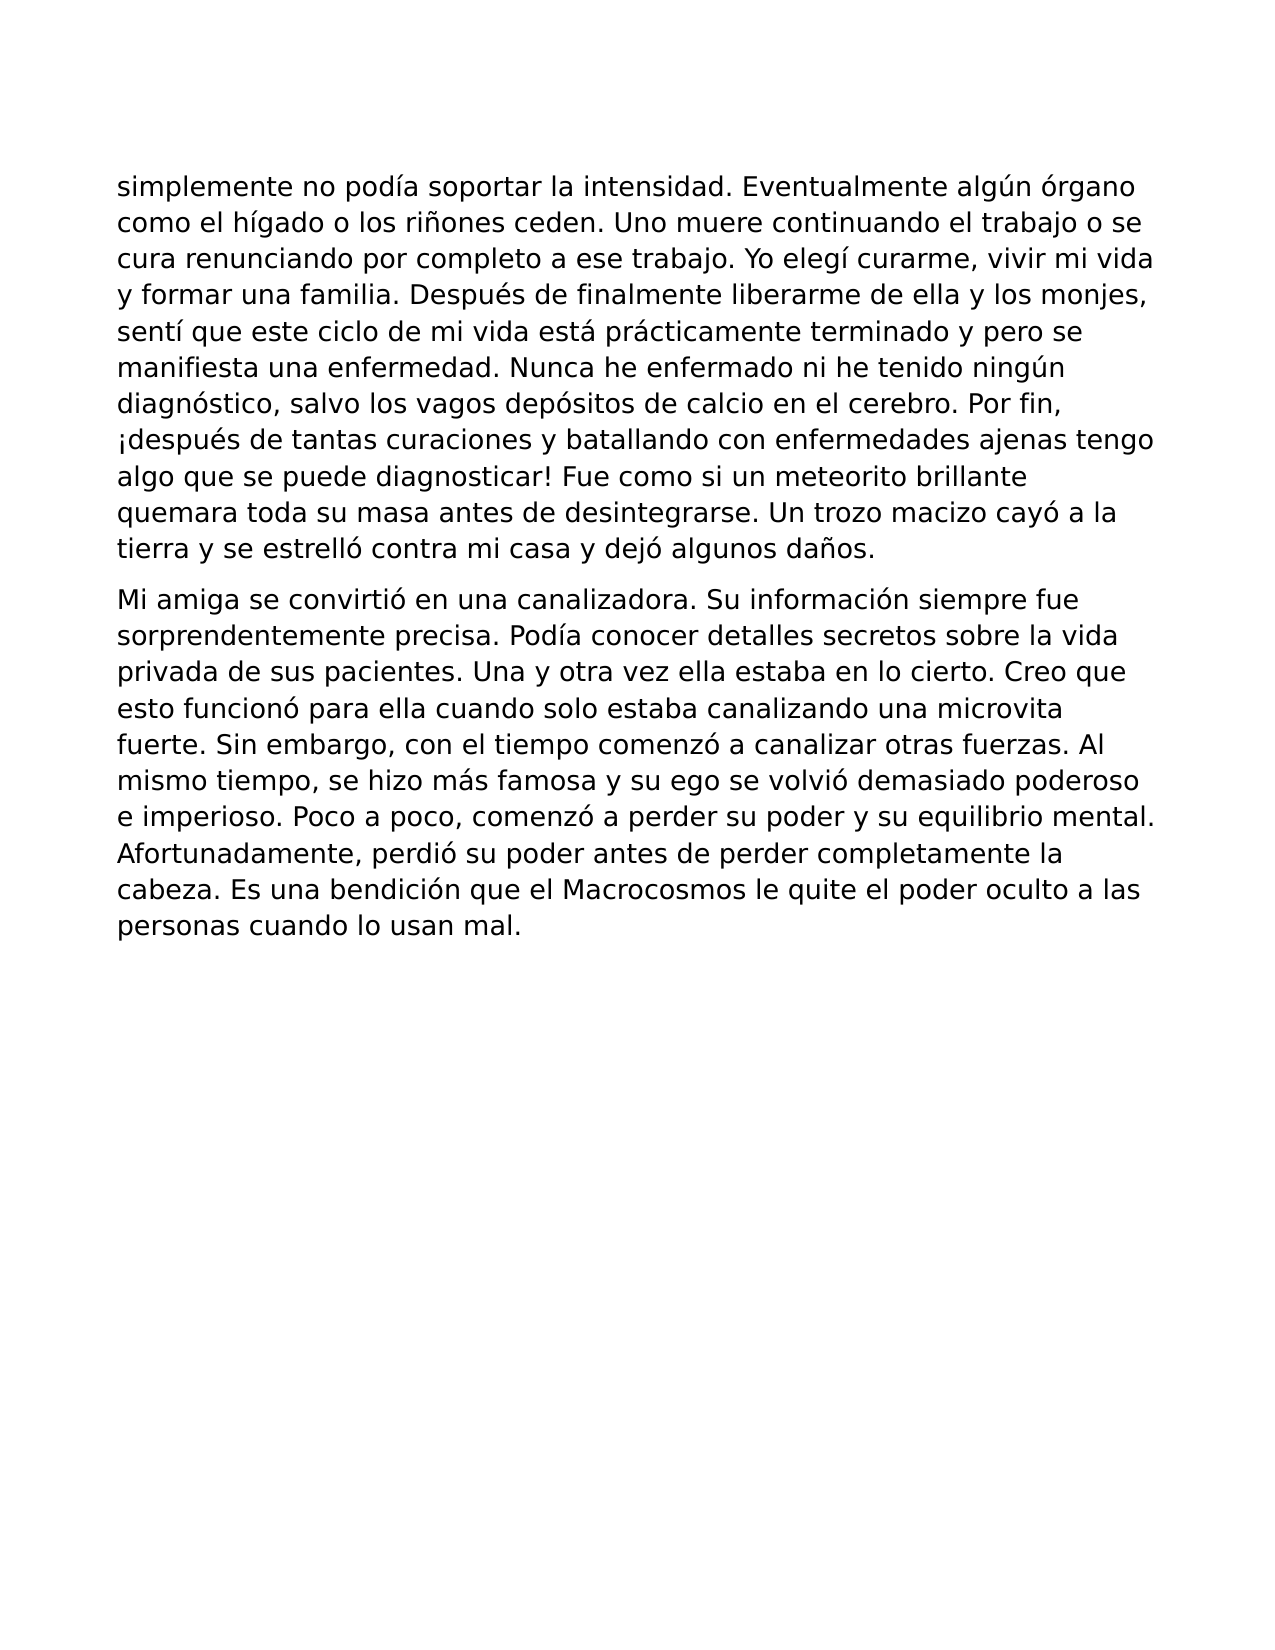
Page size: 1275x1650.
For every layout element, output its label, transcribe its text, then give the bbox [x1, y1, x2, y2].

text simplemente no podía soportar la intensidad. Eventualmente algún órgano como el hígado o los riñones ceden. Uno muere continuando el trabajo o se cura renunciando por completo a ese trabajo. Yo elegí curarme, vivir mi vida y formar una familia. Después de finalmente liberarme de ella y los monjes, sentí que este ciclo de mi vida está prácticamente terminado y pero se manifiesta una enfermedad. Nunca he enfermado ni he tenido ningún diagnóstico, salvo los vagos depósitos de calcio en el cerebro. Por fin, ¡después de tantas curaciones y batallando con enfermedades ajenas tengo algo que se puede diagnosticar! Fue como si un meteorito brillante quemara toda su masa antes de desintegrarse. Un trozo macizo cayó a la tierra y se estrelló contra mi casa y dejó algunos daños. [117, 171, 1158, 565]
text Mi amiga se convirtió en una canalizadora. Su información siempre fue sorprendentemente precisa. Podía conocer detalles secretos sobre la vida privada de sus pacientes. Una y otra vez ella estaba en lo cierto. Creo que esto funcionó para ella cuando solo estaba canalizando una microvita fuerte. Sin embargo, con el tiempo comenzó a canalizar otras fuerzas. Al mismo tiempo, se hizo más famosa y su ego se volvió demasiado poderoso e imperioso. Poco a poco, comenzó a perder su poder y su equilibrio mental. Afortunadamente, perdió su poder antes de perder completamente la cabeza. Es una bendición que el Macrocosmos le quite el poder oculto a las personas cuando lo usan mal. [117, 584, 1158, 942]
